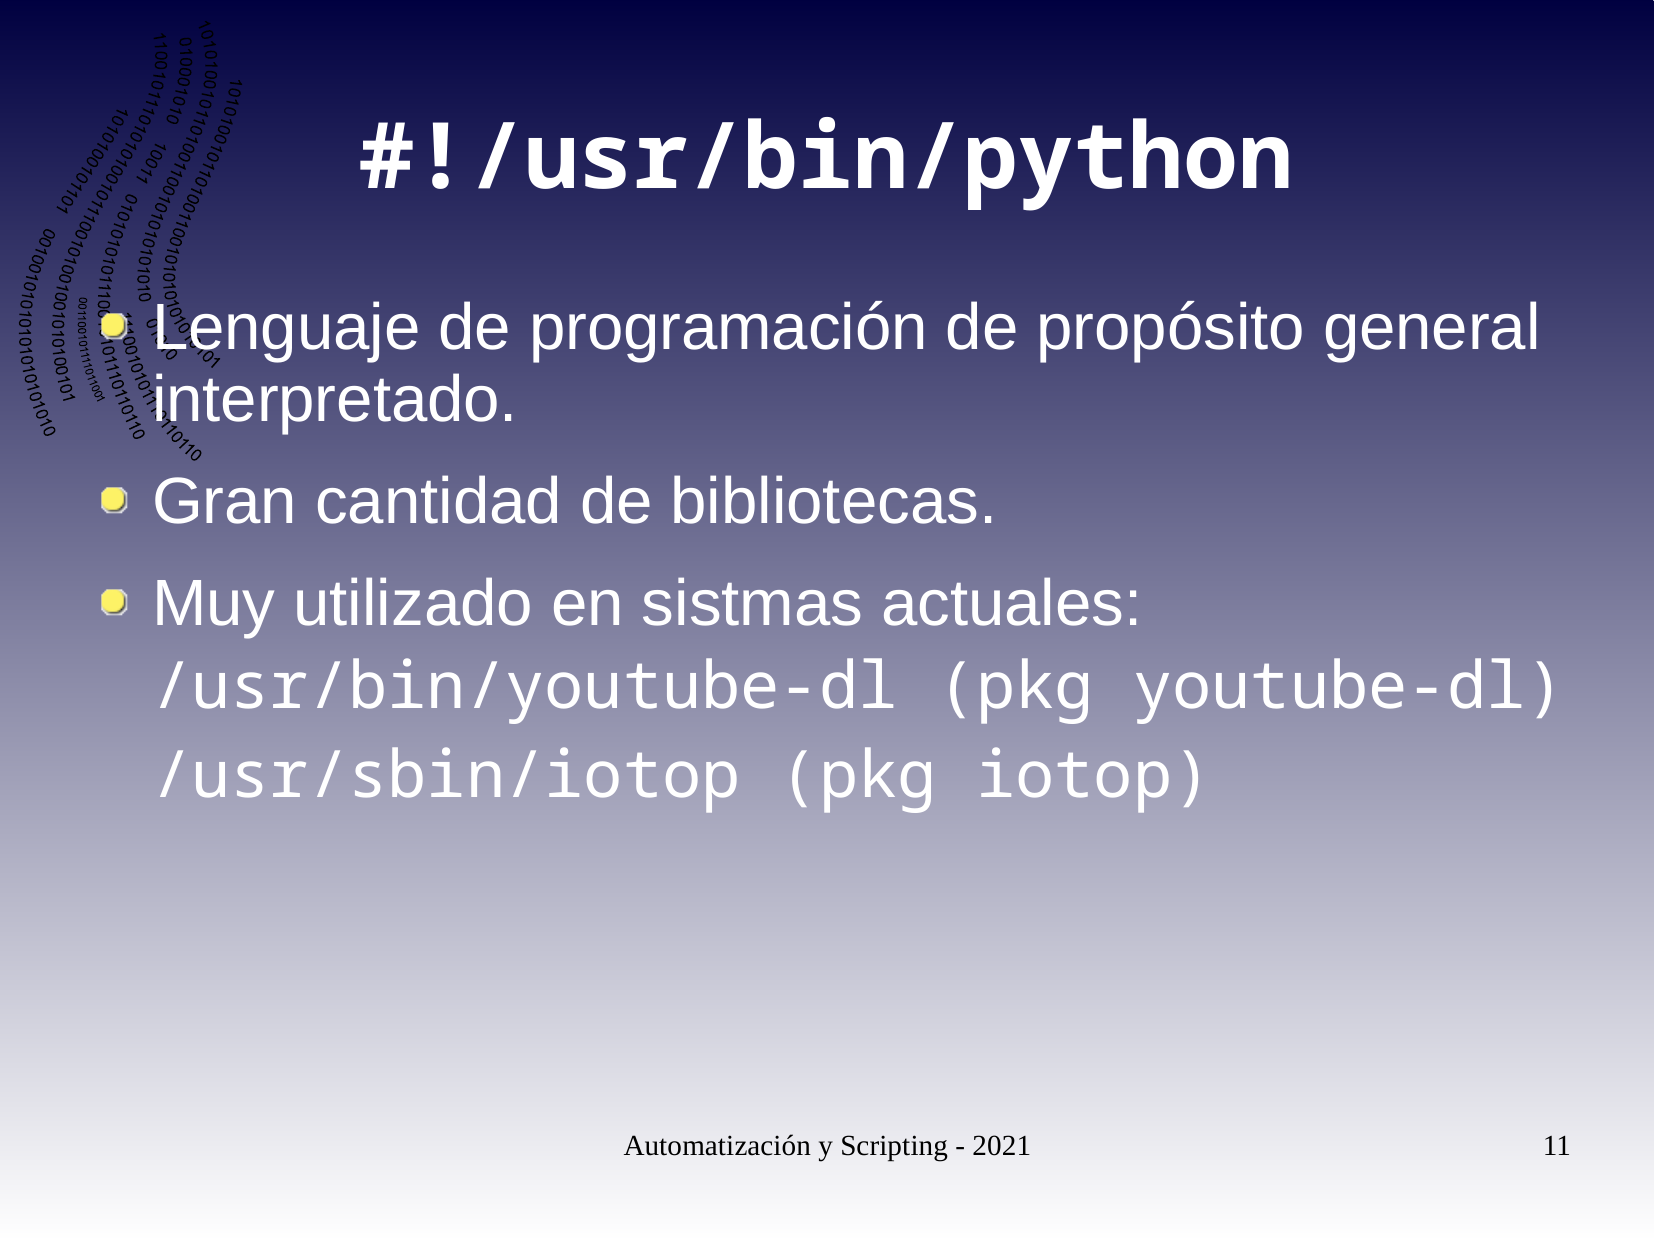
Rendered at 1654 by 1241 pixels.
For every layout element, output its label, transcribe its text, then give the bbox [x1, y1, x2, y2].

list Lenguaje de programación de propósito general interpretado. Gran cantidad de bibliotecas. Muy utilizado en sistmas actuales: /usr/bin/youtube-dl (pkg youtube-dl) /usr/sbin/iotop (pkg iotop) [82, 290, 1571, 1111]
picture [18, 20, 243, 461]
title #!/usr/bin/python [82, 49, 1571, 257]
